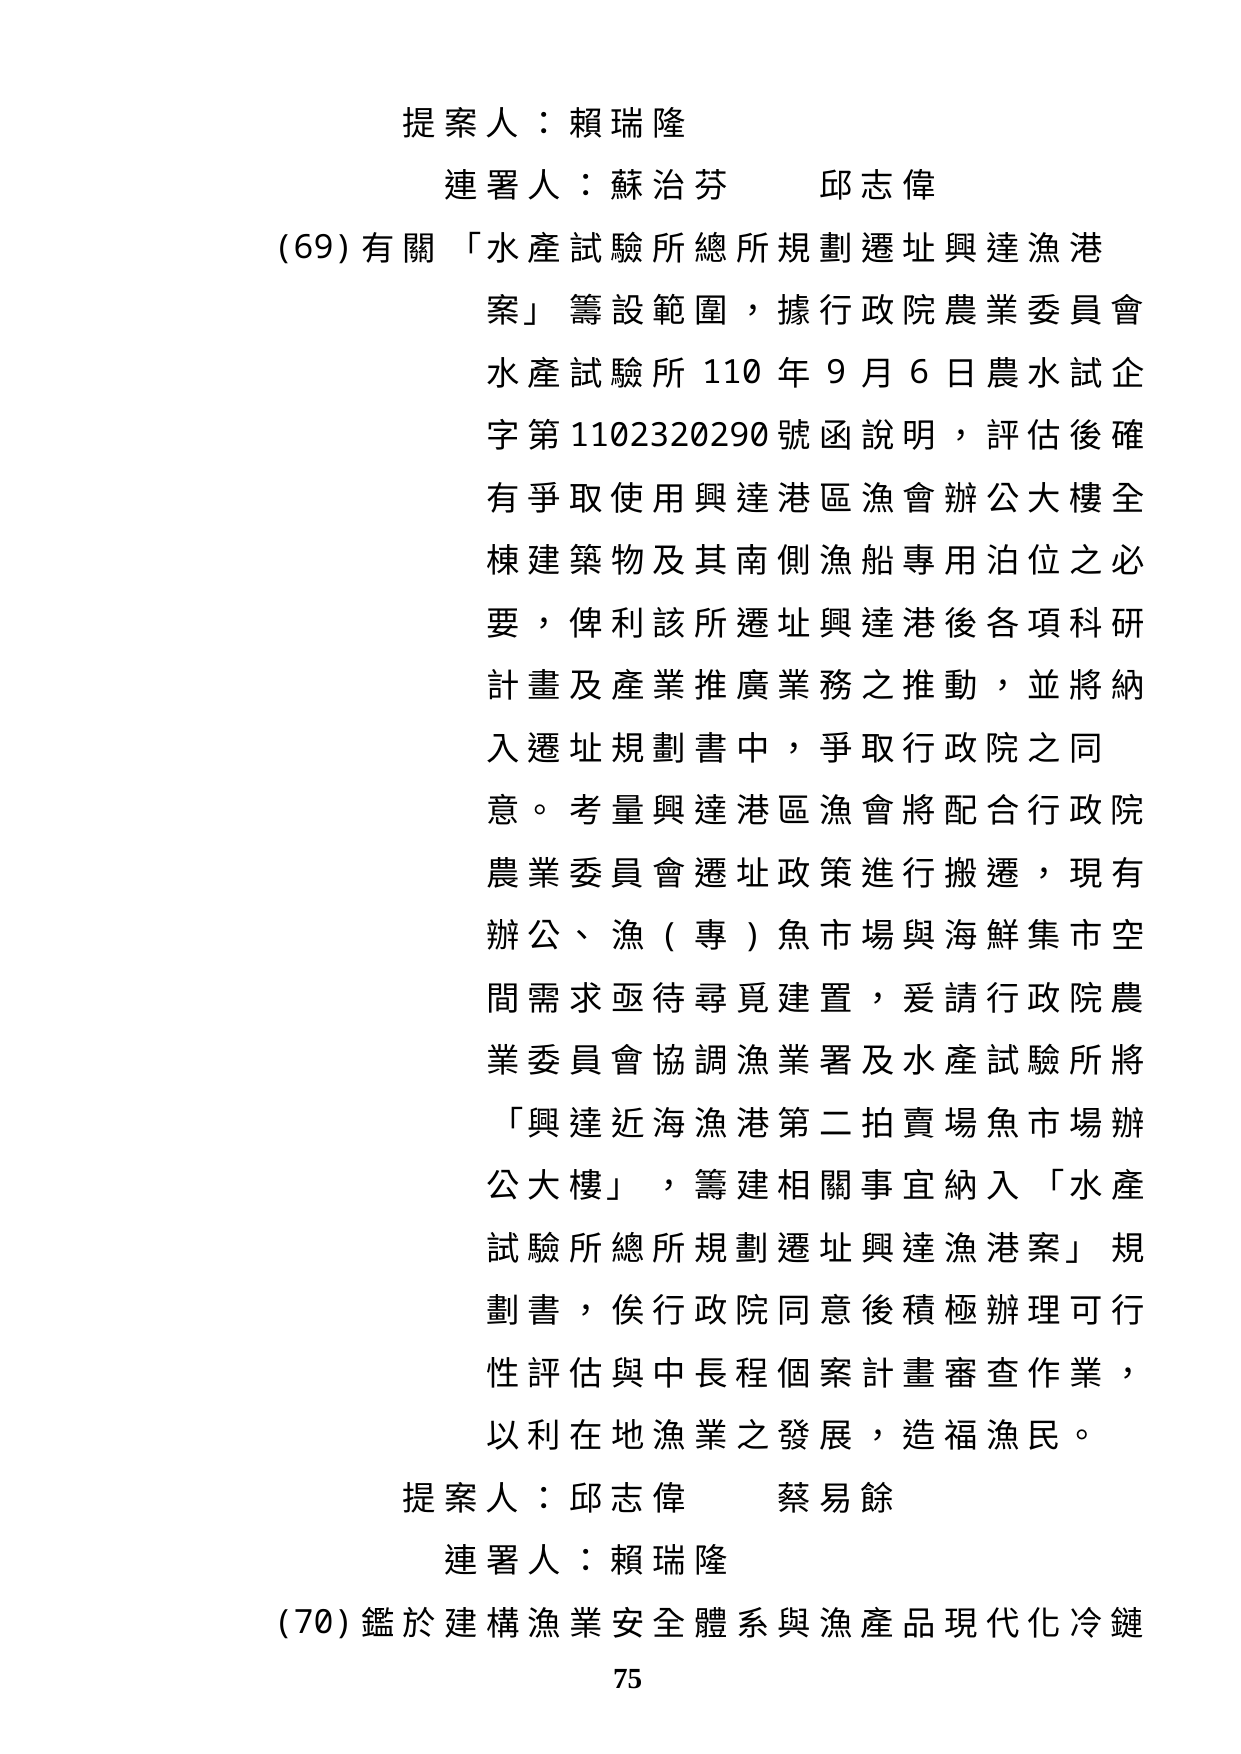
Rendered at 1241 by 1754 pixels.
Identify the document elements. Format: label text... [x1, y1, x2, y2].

text 連署人：蘇治芬 邱志偉 [176, 141, 1148, 204]
text 提案人：邱志偉 蔡易餘 [384, 1454, 1044, 1516]
text 提案人：賴瑞隆 [384, 79, 1044, 141]
list 鑑於建構漁業安全體系與漁產品現代化冷鏈 [253, 1579, 1148, 1641]
text 連署人：賴瑞隆 [176, 1516, 1148, 1579]
list 有關「水產試驗所總所規劃遷址興達漁港案」籌設範圍，據行政院農業委員會水產試驗所110年9月6日農水試企字第1102320290號函說明，評估後確有爭取使用興達港區漁會辦公大樓全棟建築物及其南側漁船專用泊位之必要，俾利該所遷址興達港後各項科研計畫及產業推廣業務之推動，並將納入遷址規劃書中，爭取行政院之同意。考量興達港區漁會將配合行政院農業委員會遷址政策進行搬遷，現有辦公、漁(專)魚市場與海鮮集市空間需求亟待尋覓建置，爰請行政院農業委員會協調漁業署及水產試驗所將「興達近海漁港第二拍賣場魚市場辦公大樓」，籌建相關事宜納入「水產試驗所總所規劃遷址興達漁港案」規劃書，俟行政院同意後積極辦理可行性評估與中長程個案計畫審查作業，以利在地漁業之發展，造福漁民。 [253, 204, 1148, 1454]
